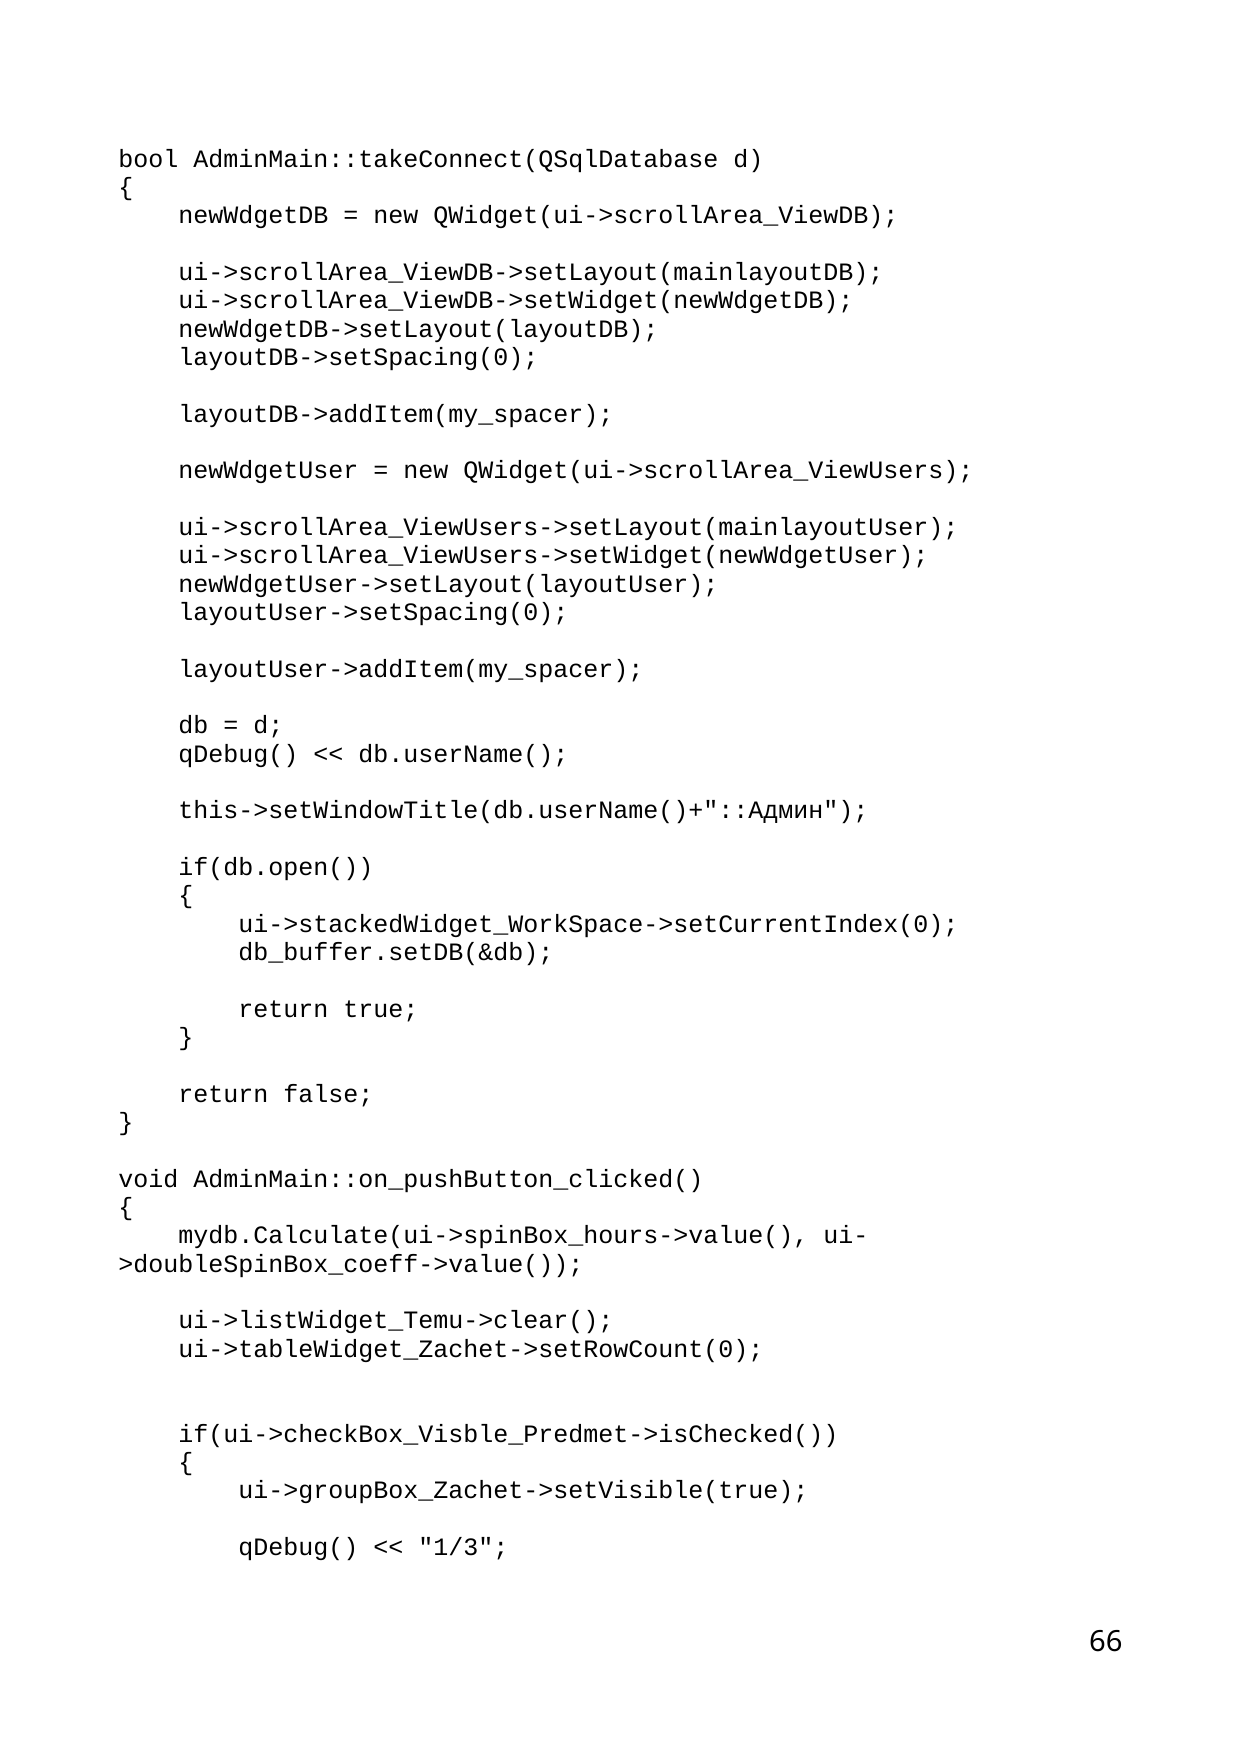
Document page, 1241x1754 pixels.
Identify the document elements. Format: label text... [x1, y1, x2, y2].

text qDebug() << "1/3"; [118, 1535, 1122, 1563]
text ui->scrollArea_ViewDB->setWidget(newWdgetDB); [118, 288, 1122, 316]
text qDebug() << db.userName(); [118, 741, 1122, 770]
text } [118, 1025, 1122, 1053]
text } [118, 1110, 1122, 1138]
text ui->scrollArea_ViewUsers->setWidget(newWdgetUser); [118, 543, 1122, 571]
text void AdminMain::on_pushButton_clicked() [118, 1166, 1122, 1195]
text ui->groupBox_Zachet->setVisible(true); [118, 1478, 1122, 1506]
text bool AdminMain::takeConnect(QSqlDatabase d) [118, 146, 1122, 175]
text newWdgetDB = new QWidget(ui->scrollArea_ViewDB); [118, 203, 1122, 231]
text newWdgetUser = new QWidget(ui->scrollArea_ViewUsers); [118, 458, 1122, 486]
text if(ui->checkBox_Visble_Predmet->isChecked()) [118, 1421, 1122, 1450]
text layoutDB->addItem(my_spacer); [118, 401, 1122, 430]
text ui->scrollArea_ViewDB->setLayout(mainlayoutDB); [118, 260, 1122, 288]
text db = d; [118, 713, 1122, 741]
text newWdgetDB->setLayout(layoutDB); [118, 316, 1122, 345]
text ui->listWidget_Temu->clear(); [118, 1308, 1122, 1336]
text ui->stackedWidget_WorkSpace->setCurrentIndex(0); [118, 911, 1122, 940]
text mydb.Calculate(ui->spinBox_hours->value(), ui->doubleSpinBox_coeff->value()); [118, 1223, 1122, 1280]
text return false; [118, 1081, 1122, 1110]
text ui->scrollArea_ViewUsers->setLayout(mainlayoutUser); [118, 515, 1122, 543]
text { [118, 1195, 1122, 1223]
text ui->tableWidget_Zachet->setRowCount(0); [118, 1336, 1122, 1365]
text layoutUser->setSpacing(0); [118, 600, 1122, 628]
text db_buffer.setDB(&db); [118, 940, 1122, 968]
text newWdgetUser->setLayout(layoutUser); [118, 571, 1122, 600]
text layoutUser->addItem(my_spacer); [118, 656, 1122, 685]
text { [118, 1450, 1122, 1478]
text { [118, 883, 1122, 911]
text if(db.open()) [118, 855, 1122, 883]
text layoutDB->setSpacing(0); [118, 345, 1122, 373]
text this->setWindowTitle(db.userName()+"::Админ"); [118, 798, 1122, 826]
text return true; [118, 996, 1122, 1025]
text { [118, 175, 1122, 203]
